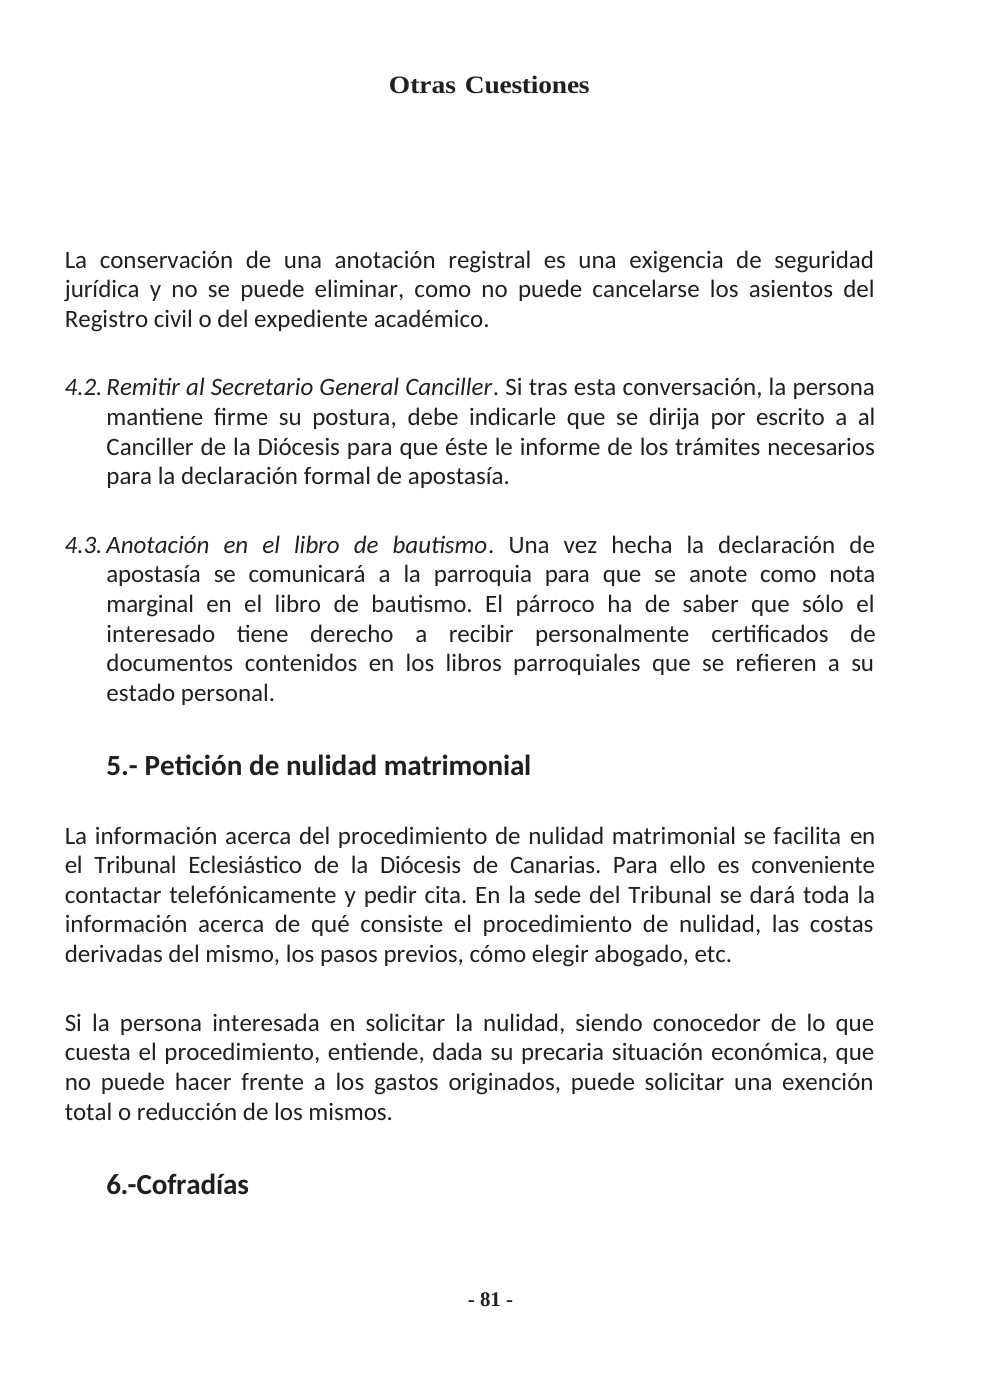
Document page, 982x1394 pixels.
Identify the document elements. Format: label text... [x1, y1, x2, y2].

list Remitir al Secretario General Canciller. Si tras esta conversación, la persona mantiene firme su postura, debe indicarle que se dirija por escrito a al Canciller de la Diócesis para que éste le informe de los trámites necesarios para la declaración formal de apostasía. [64, 372, 876, 491]
list Anotación en el libro de bautismo. Una vez hecha la declaración de apostasía se comunicará a la parroquia para que se anote como nota marginal en el libro de bautismo. El párroco ha de saber que sólo el interesado tiene derecho a recibir personalmente certificados de documentos contenidos en los libros parroquiales que se refieren a su estado personal. [64, 530, 875, 708]
text La conservación de una anotación registral es una exigencia de seguridad jurídica y no se puede eliminar, como no puede cancelarse los asientos del Registro civil o del expediente académico. [64, 244, 876, 333]
subtitle 5.- Petición de nulidad matrimonial [106, 747, 917, 783]
text La información acerca del procedimiento de nulidad matrimonial se facilita en el Tribunal Eclesiástico de la Diócesis de Canarias. Para ello es conveniente contactar telefónicamente y pedir cita. En la sede del Tribunal se dará toda la información acerca de qué consiste el procedimiento de nulidad, las costas derivadas del mismo, los pasos previos, cómo elegir abogado, etc. [64, 820, 875, 969]
text Si la persona interesada en solicitar la nulidad, siendo conocedor de lo que cuesta el procedimiento, entiende, dada su precaria situación económica, que no puede hacer frente a los gastos originados, puede solicitar una exención total o reducción de los mismos. [64, 1008, 876, 1126]
subtitle 6.-Cofradías [106, 1166, 917, 1201]
